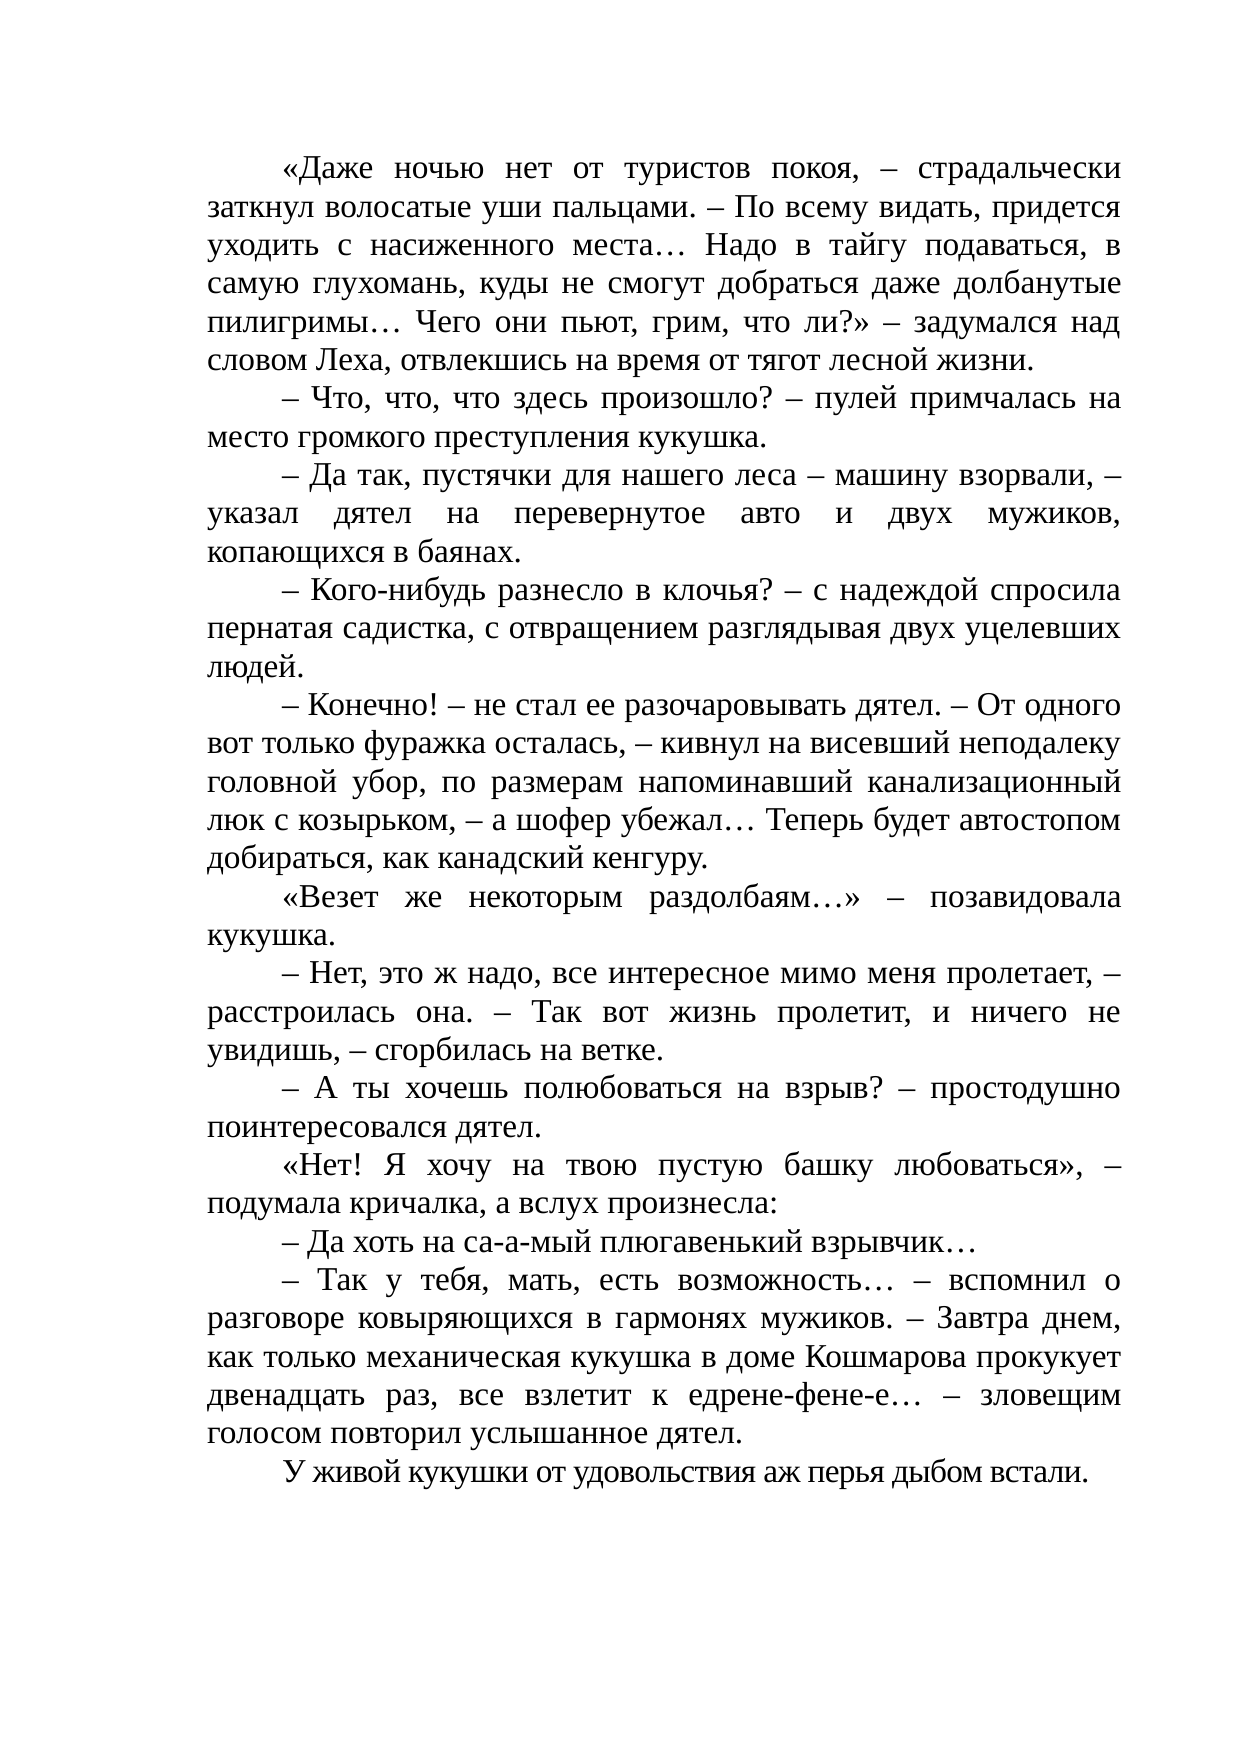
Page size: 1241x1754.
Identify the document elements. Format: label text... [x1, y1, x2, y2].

subtitle – Кого-нибудь разнесло в клочья? – с надеждой спросила пернатая садистка, с отвращением разглядывая двух уцелевших людей. [207, 569, 1122, 684]
subtitle – Нет, это ж надо, все интересное мимо меня пролетает, – расстроилась она. – Так вот жизнь пролетит, и ничего не увидишь, – сгорбилась на ветке. [207, 953, 1122, 1068]
subtitle – А ты хочешь полюбоваться на взрыв? – простодушно поинтересовался дятел. [207, 1068, 1122, 1144]
subtitle «Даже ночью нет от туристов покоя, – страдальчески заткнул волосатые уши пальцами. – По всему видать, придется уходить с насиженного места… Надо в тайгу подаваться, в самую глухомань, куды не смогут добраться даже долбанутые пилигримы… Чего они пьют, грим, что ли?» – задумался над словом Леха, отвлекшись на время от тягот лесной жизни. [207, 148, 1122, 378]
subtitle – Да хоть на са-а-мый плюгавенький взрывчик… [207, 1221, 1122, 1259]
subtitle – Что, что, что здесь произошло? – пулей примчалась на место громкого преступления кукушка. [207, 378, 1122, 454]
subtitle – Так у тебя, мать, есть возможность… – вспомнил о разговоре ковыряющихся в гармонях мужиков. – Завтра днем, как только механическая кукушка в доме Кошмарова прокукует двенадцать paз, все взлетит к едрене-фене-е… – зловещим голосом повторил услышанное дятел. [207, 1259, 1122, 1451]
subtitle «Нет! Я хочу на твою пустую башку любоваться», – подумала кричалка, а вслух произнесла: [207, 1144, 1122, 1221]
subtitle У живой кукушки от удовольствия аж перья дыбом встали. [207, 1451, 1122, 1489]
subtitle – Да так, пустячки для нашего леса – машину взорвали, – указал дятел на перевернутое авто и двух мужиков, копающихся в баянах. [207, 454, 1122, 569]
subtitle – Конечно! – не стал ее разочаровывать дятел. – От одного вот только фуражка осталась, – кивнул на висевший неподалеку головной убор, по размерам напоминавший канализационный люк с козырьком, – а шофер убежал… Теперь будет автостопом добираться, как канадский кенгуру. [207, 684, 1122, 876]
subtitle «Везет же некоторым раздолбаям…» – позавидовала кукушка. [207, 876, 1122, 953]
